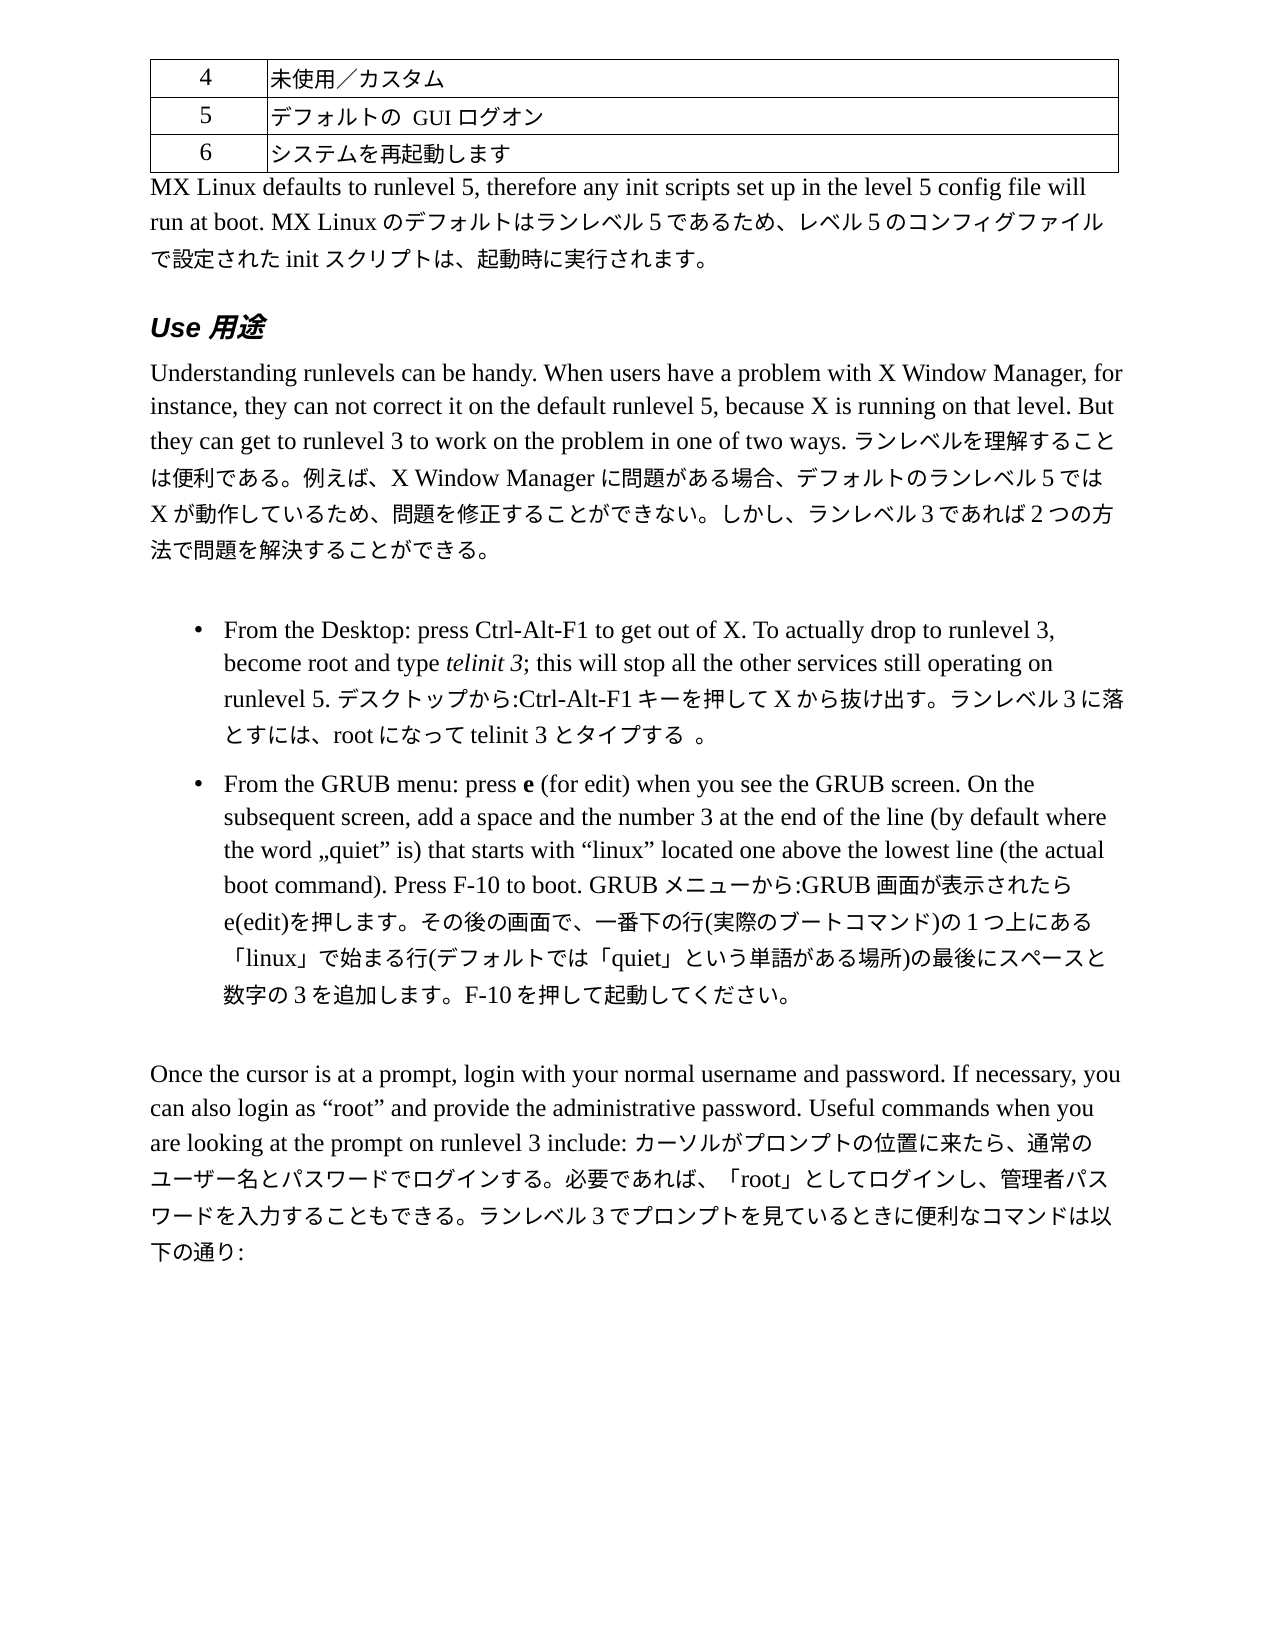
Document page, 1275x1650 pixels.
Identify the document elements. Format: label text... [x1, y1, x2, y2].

subtitle Use 用途 [150, 305, 1125, 345]
table_cell 未使用／カスタム [268, 60, 1118, 97]
text MX Linux defaults to runlevel 5, therefore any init scripts set up in the level 5 config file will run at boot. MX Linuxのデフォルトはランレベル5であるため、レベル5のコンフィグファイルで設定されたinitスクリプトは、起動時に実行されます。 [150, 172, 1125, 273]
list From the GRUB menu: press e (for edit) when you see the GRUB screen. On the subsequent screen, add a space and the number 3 at the end of the line (by default where the word „quiet” is) that starts with “linux” located one above the lowest line (the actual boot command). Press F-10 to boot. GRUBメニューから:GRUB画面が表示されたらe(edit)を押します。その後の画面で、一番下の行(実際のブートコマンド)の1つ上にある「linux」で始まる行(デフォルトでは「quiet」という単語がある場所)の最後にスペースと数字の3を追加します。F-10を押して起動してください。 [194, 769, 1125, 1009]
text Once the cursor is at a prompt, login with your normal username and password. If necessary, you can also login as “root” and provide the administrative password. Useful commands when you are looking at the prompt on runlevel 3 include: カーソルがプロンプトの位置に来たら、通常のユーザー名とパスワードでログインする。必要であれば、「root」としてログインし、管理者パスワードを入力することもできる。ランレベル3でプロンプトを見ているときに便利なコマンドは以下の通り: [150, 1059, 1125, 1267]
table_cell 5 [151, 98, 267, 134]
table_cell デフォルトの GUI ログオン [268, 98, 1118, 134]
table_cell 4 [151, 60, 267, 97]
list From the Desktop: press Ctrl-Alt-F1 to get out of X. To actually drop to runlevel 3, become root and type telinit 3; this will stop all the other services still operating on runlevel 5. デスクトップから:Ctrl-Alt-F1キーを押してXから抜け出す。ランレベル3に落とすには、rootになってtelinit 3 とタイプする 。 [194, 615, 1125, 750]
text Understanding runlevels can be handy. When users have a problem with X Window Manager, for instance, they can not correct it on the default runlevel 5, because X is running on that level. But they can get to runlevel 3 to work on the problem in one of two ways. ランレベルを理解することは便利である。例えば、X Window Managerに問題がある場合、デフォルトのランレベル5ではXが動作しているため、問題を修正することができない。しかし、ランレベル3であれば2つの方法で問題を解決することができる。 [150, 358, 1125, 565]
table_cell 6 [151, 135, 267, 172]
table_cell システムを再起動します [268, 135, 1118, 172]
